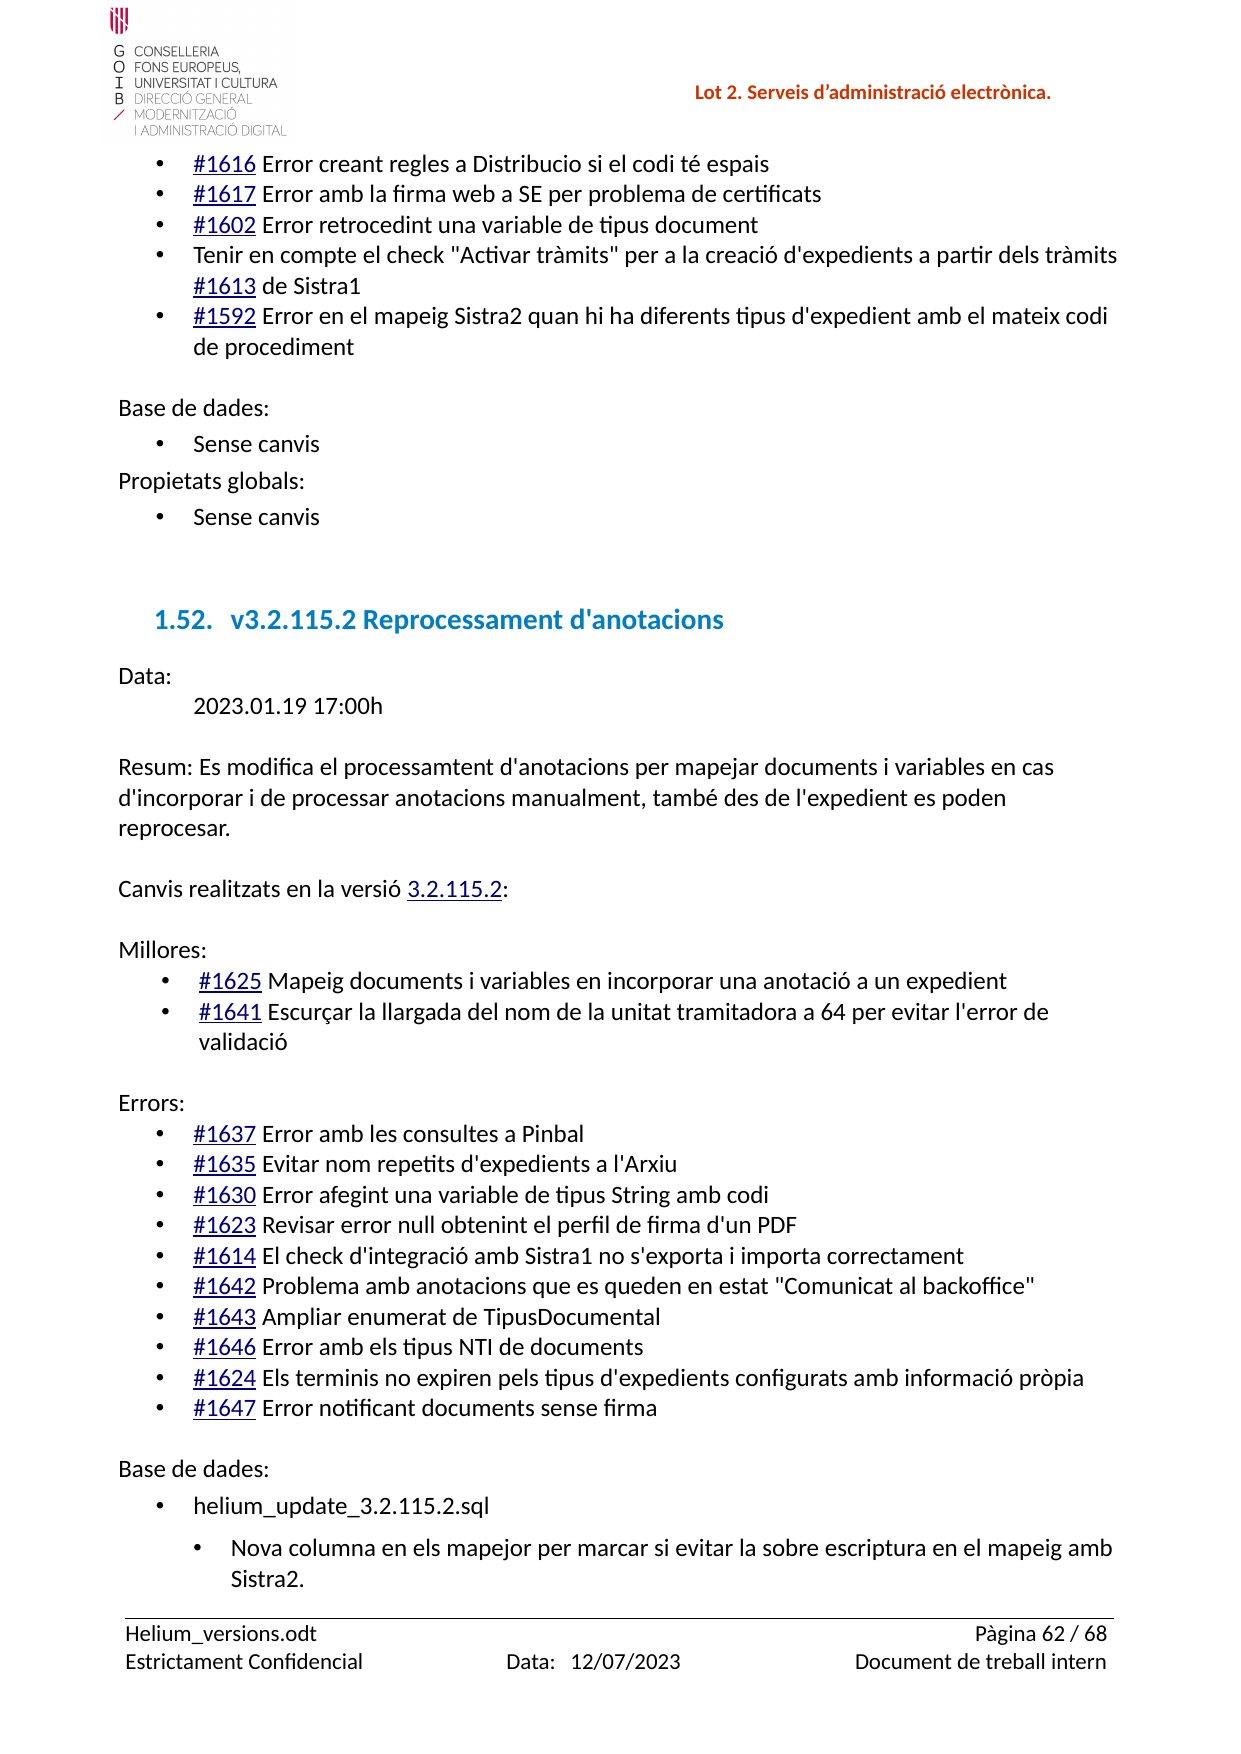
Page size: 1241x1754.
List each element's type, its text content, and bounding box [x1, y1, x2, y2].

list #1617 Error amb la firma web a SE per problema de certificats [156, 178, 1122, 209]
text Data: [118, 660, 1122, 691]
list #1646 Error amb els tipus NTI de documents [156, 1331, 1122, 1362]
list #1592 Error en el mapeig Sistra2 quan hi ha diferents tipus d'expedient amb el mateix codi de procediment [156, 300, 1122, 361]
list #1623 Revisar error null obtenint el perfil de firma d'un PDF [156, 1209, 1122, 1240]
list #1637 Error amb les consultes a Pinbal [156, 1118, 1122, 1148]
list #1602 Error retrocedint una variable de tipus document [156, 209, 1122, 239]
list #1614 El check d'integració amb Sistra1 no s'exporta i importa correctament [156, 1240, 1122, 1270]
list #1625 Mapeig documents i variables en incorporar una anotació a un expedient [161, 965, 1122, 996]
list Nova columna en els mapejor per marcar si evitar la sobre escriptura en el mapeig amb Sistra2. [193, 1532, 1122, 1593]
list Tenir en compte el check "Activar tràmits" per a la creació d'expedients a partir dels tràmits #1613 de Sistra1 [156, 239, 1122, 300]
list Sense canvis [156, 428, 1122, 459]
subtitle v3.2.115.2 Reprocessament d'anotacions [153, 601, 1122, 636]
text Errors: [118, 1087, 1122, 1118]
list #1642 Problema amb anotacions que es queden en estat "Comunicat al backoffice" [156, 1270, 1122, 1301]
text Base de dades: [118, 392, 1122, 422]
text Millores: [118, 935, 1122, 965]
list #1635 Evitar nom repetits d'expedients a l'Arxiu [156, 1148, 1122, 1179]
list #1643 Ampliar enumerat de TipusDocumental [156, 1301, 1122, 1331]
text Resum: Es modifica el processamtent d'anotacions per mapejar documents i variables en cas d'incorporar i de processar anotacions manualment, també des de l'expedient es poden reprocesar. [118, 752, 1122, 843]
list helium_update_3.2.115.2.sql [156, 1490, 1122, 1521]
list #1641 Escurçar la llargada del nom de la unitat tramitadora a 64 per evitar l'error de validació [161, 996, 1122, 1057]
list #1630 Error afegint una variable de tipus String amb codi [156, 1179, 1122, 1209]
list #1647 Error notificant documents sense firma [156, 1392, 1122, 1423]
text Base de dades: [118, 1453, 1122, 1484]
list Sense canvis [156, 501, 1122, 532]
text Canvis realitzats en la versió 3.2.115.2: [118, 874, 1122, 904]
list #1624 Els terminis no expiren pels tipus d'expedients configurats amb informació pròpia [156, 1362, 1122, 1392]
text 2023.01.19 17:00h [118, 691, 1122, 721]
text Propietats globals: [118, 465, 1122, 495]
picture [100, 0, 297, 144]
list #1616 Error creant regles a Distribucio si el codi té espais [156, 148, 1122, 178]
